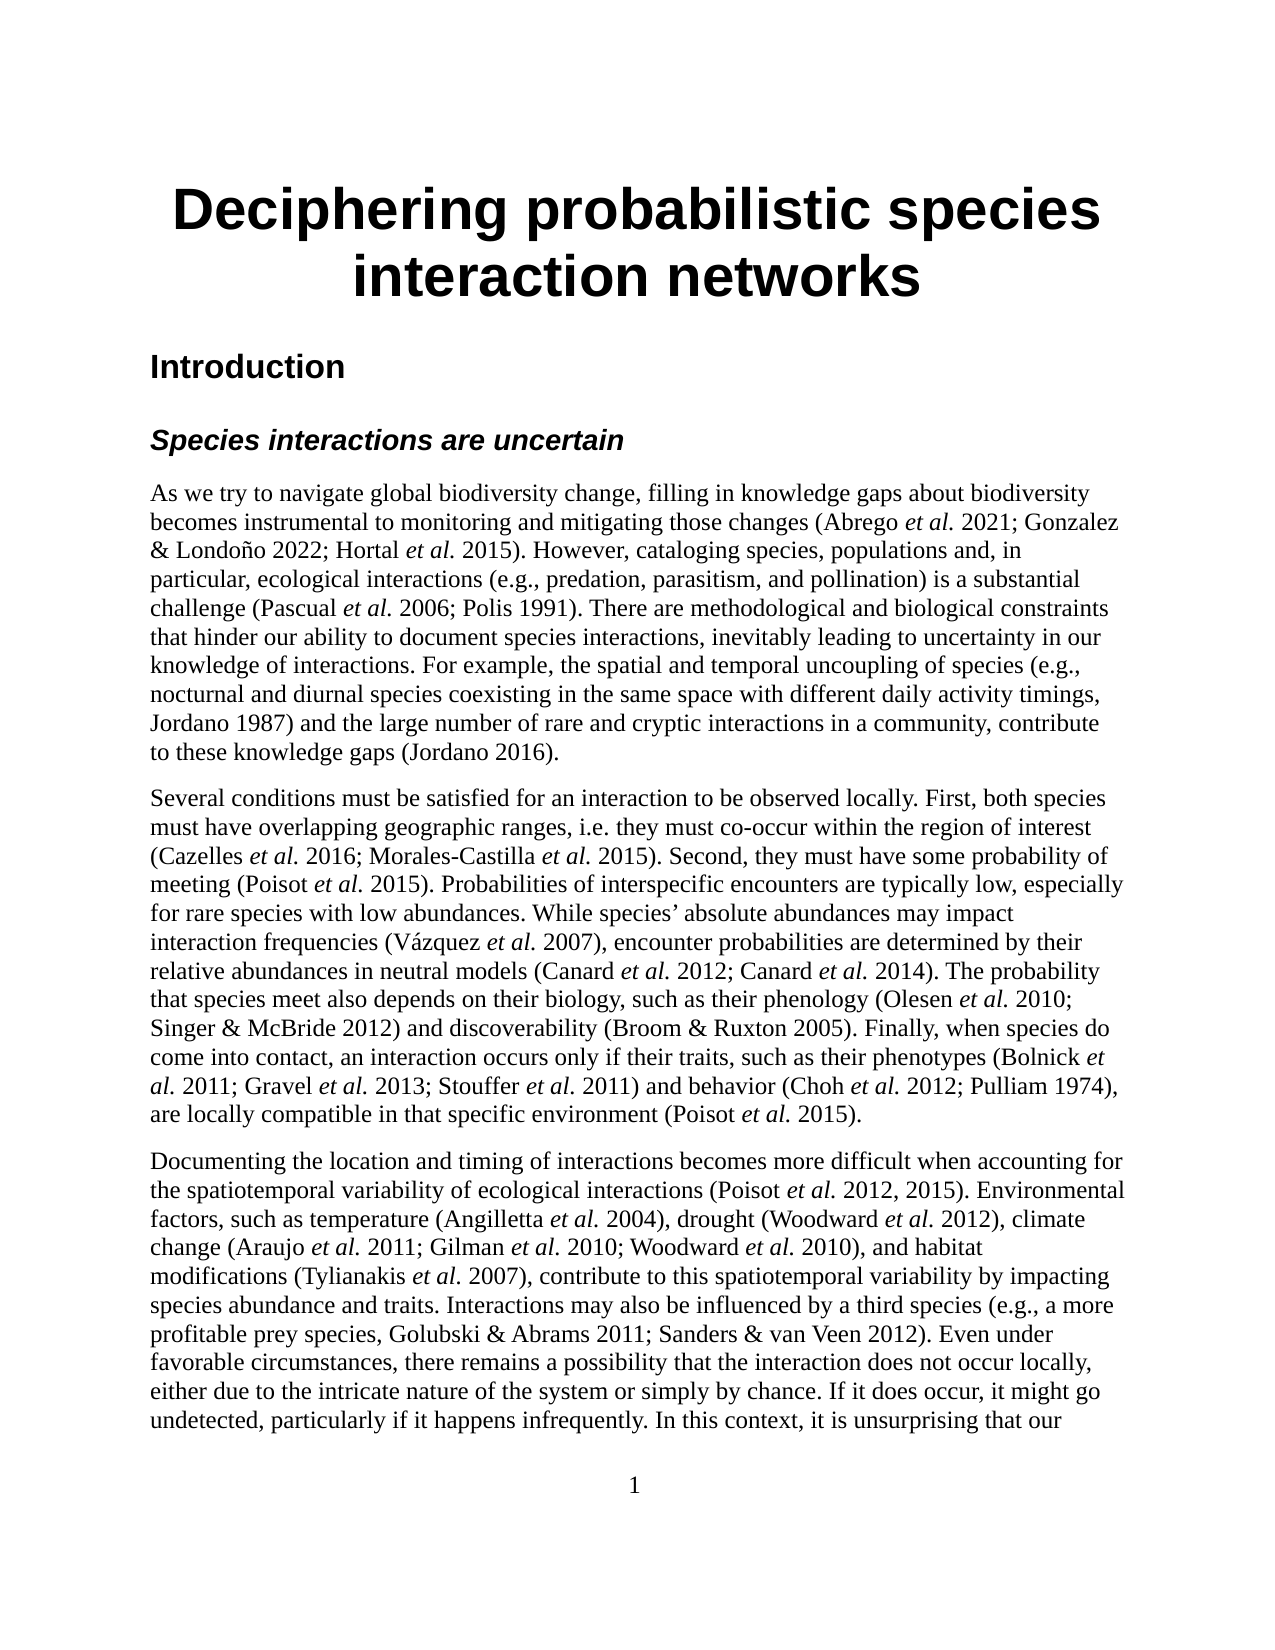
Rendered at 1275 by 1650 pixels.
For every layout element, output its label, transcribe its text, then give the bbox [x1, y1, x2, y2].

title Deciphering probabilistic species interaction networks [150, 175, 1125, 309]
subtitle Introduction [150, 347, 1125, 385]
text As we try to navigate global biodiversity change, filling in knowledge gaps about biodiversity becomes instrumental to monitoring and mitigating those changes (Abrego et al. 2021; Gonzalez & Londoño 2022; Hortal et al. 2015). However, cataloging species, populations and, in particular, ecological interactions (e.g., predation, parasitism, and pollination) is a substantial challenge (Pascual et al. 2006; Polis 1991). There are methodological and biological constraints that hinder our ability to document species interactions, inevitably leading to uncertainty in our knowledge of interactions. For example, the spatial and temporal uncoupling of species (e.g., nocturnal and diurnal species coexisting in the same space with different daily activity timings, Jordano 1987) and the large number of rare and cryptic interactions in a community, contribute to these knowledge gaps (Jordano 2016). [150, 478, 1125, 765]
text Several conditions must be satisfied for an interaction to be observed locally. First, both species must have overlapping geographic ranges, i.e. they must co-occur within the region of interest (Cazelles et al. 2016; Morales-Castilla et al. 2015). Second, they must have some probability of meeting (Poisot et al. 2015). Probabilities of interspecific encounters are typically low, especially for rare species with low abundances. While species’ absolute abundances may impact interaction frequencies (Vázquez et al. 2007), encounter probabilities are determined by their relative abundances in neutral models (Canard et al. 2012; Canard et al. 2014). The probability that species meet also depends on their biology, such as their phenology (Olesen et al. 2010; Singer & McBride 2012) and discoverability (Broom & Ruxton 2005). Finally, when species do come into contact, an interaction occurs only if their traits, such as their phenotypes (Bolnick et al. 2011; Gravel et al. 2013; Stouffer et al. 2011) and behavior (Choh et al. 2012; Pulliam 1974), are locally compatible in that specific environment (Poisot et al. 2015). [150, 783, 1125, 1128]
text Documenting the location and timing of interactions becomes more difficult when accounting for the spatiotemporal variability of ecological interactions (Poisot et al. 2012, 2015). Environmental factors, such as temperature (Angilletta et al. 2004), drought (Woodward et al. 2012), climate change (Araujo et al. 2011; Gilman et al. 2010; Woodward et al. 2010), and habitat modifications (Tylianakis et al. 2007), contribute to this spatiotemporal variability by impacting species abundance and traits. Interactions may also be influenced by a third species (e.g., a more profitable prey species, Golubski & Abrams 2011; Sanders & van Veen 2012). Even under favorable circumstances, there remains a possibility that the interaction does not occur locally, either due to the intricate nature of the system or simply by chance. If it does occur, it might go undetected, particularly if it happens infrequently. In this context, it is unsurprising that our [150, 1146, 1125, 1434]
subtitle Species interactions are uncertain [150, 423, 1125, 456]
